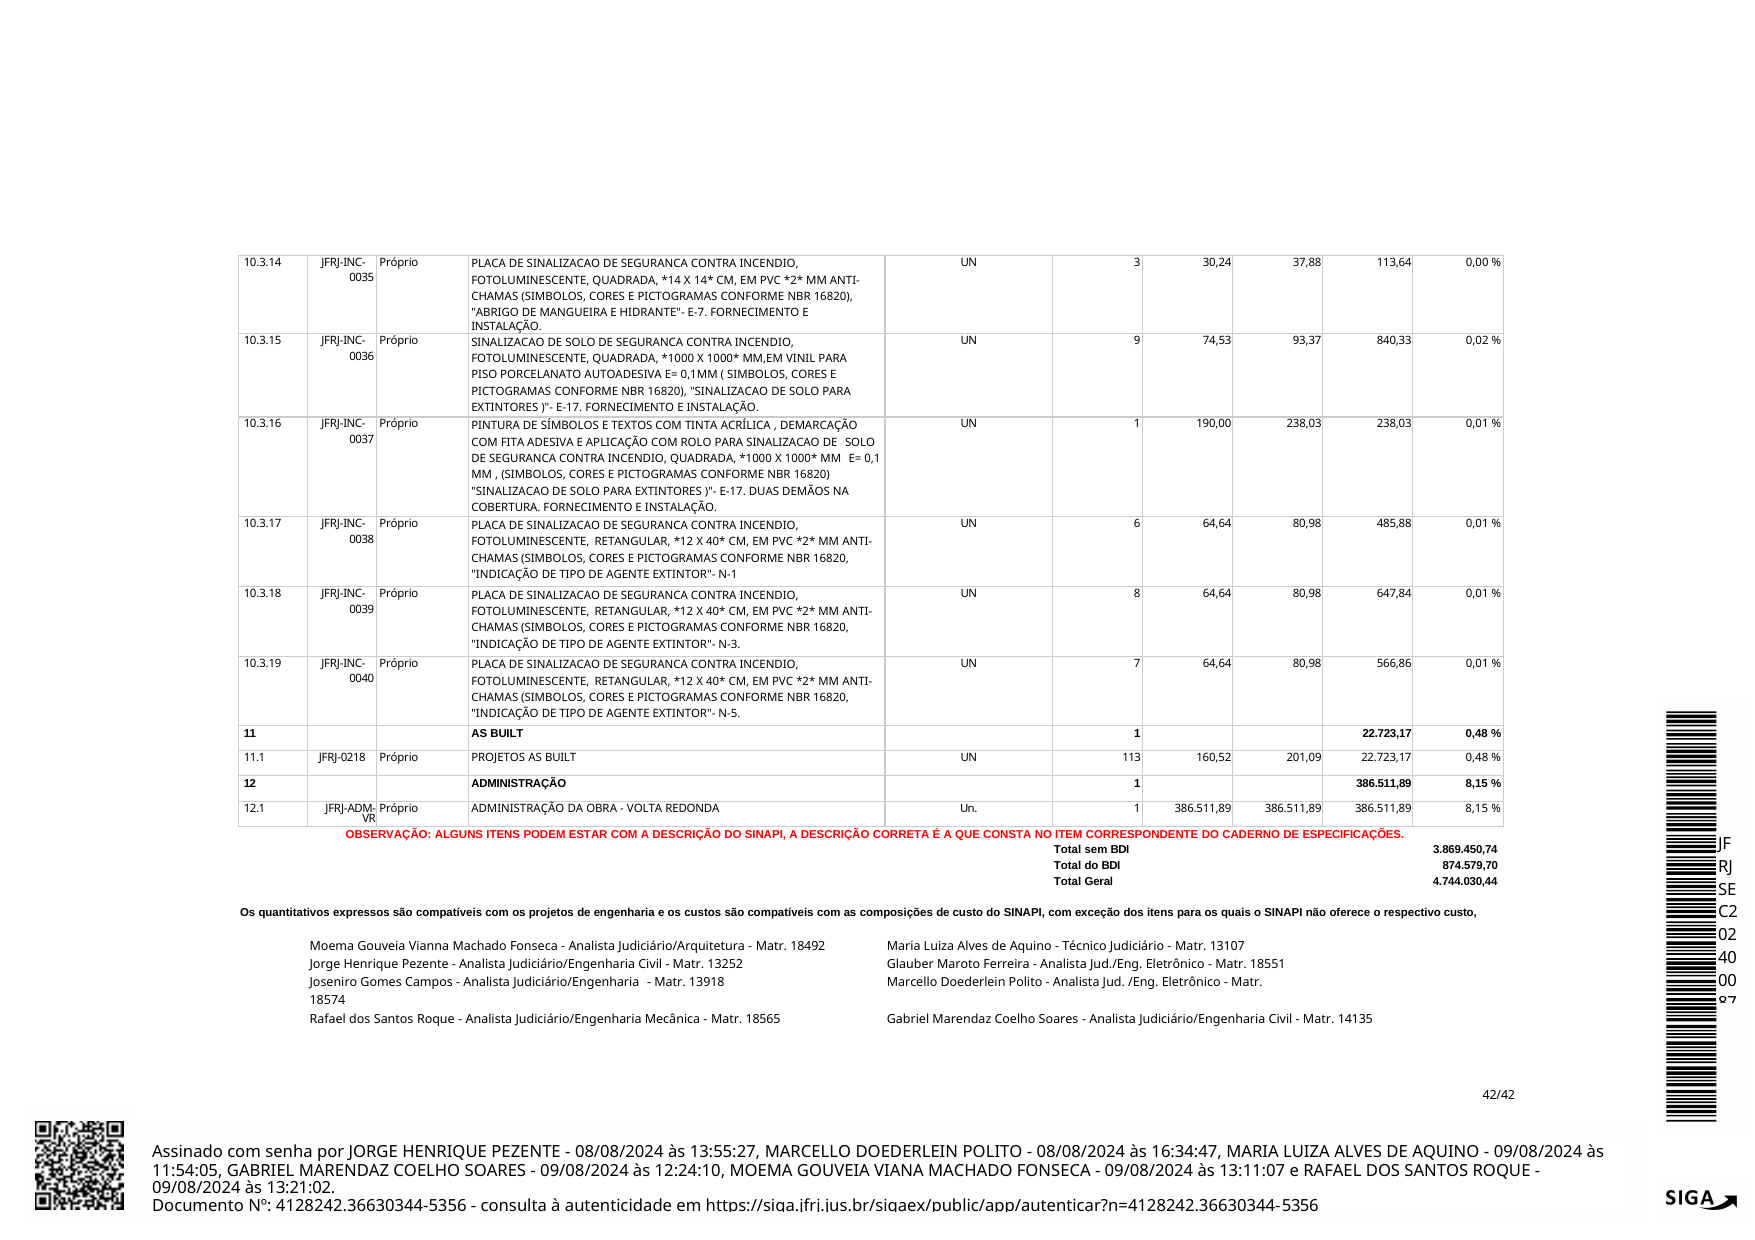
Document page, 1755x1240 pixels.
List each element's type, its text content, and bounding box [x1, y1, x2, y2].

table_cell JFRJ-0218 [308, 751, 376, 775]
text Total sem BDI 3.869.450,74 [1054, 843, 1527, 856]
table_cell 8,15 % [1413, 776, 1503, 801]
table_header 30,24 [1143, 256, 1232, 333]
text Moema Gouveia Vianna Machado Fonseca - Analista Judiciário/Arquitetura - Matr. 18492 Maria Luiza Alves de Aquino - Técnico Judiciário - Matr. 13107 [309, 937, 1527, 954]
table_cell 190,00 [1143, 418, 1232, 516]
text JFRJSEC202400087A [1718, 832, 1739, 1002]
table_cell JFRJ-INC- 0040 [308, 657, 376, 725]
table_cell Próprio [377, 334, 468, 416]
table_cell 485,88 [1323, 517, 1412, 586]
table_cell 7 [1053, 657, 1142, 725]
table_cell 8,15 % [1413, 802, 1503, 826]
table_cell 0,02 % [1413, 334, 1503, 416]
table_cell 10.3.15 [239, 334, 307, 416]
table_cell 840,33 [1323, 334, 1412, 416]
table_cell Próprio [377, 657, 468, 725]
table_cell UN [886, 657, 1052, 725]
table_cell 10.3.19 [239, 657, 307, 725]
table_cell ADMINISTRAÇÃO DA OBRA - VOLTA REDONDA [469, 802, 884, 826]
table_cell PINTURA DE SÍMBOLOS E TEXTOS COM TINTA ACRÍLICA , DEMARCAÇÃO COM FITA ADESIVA E APLICAÇÃO COM ROLO PARA SINALIZACAO DE SOLO DE SEGURANCA CONTRA INCENDIO, QUADRADA, *1000 X 1000* MM E= 0,1 MM , (SIMBOLOS, CORES E PICTOGRAMAS CONFORME NBR 16820) "SINALIZACAO DE SOLO PARA EXTINTORES )"- E-17. DUAS DEMÃOS NA COBERTURA. FORNECIMENTO E INSTALAÇÃO. [469, 418, 884, 516]
table_cell [1233, 776, 1322, 801]
table_header 3 [1053, 256, 1142, 333]
table_cell 12 [239, 776, 307, 801]
table_header 113,64 [1323, 256, 1412, 333]
table_cell [308, 776, 376, 801]
table_cell 0,48 % [1413, 751, 1503, 775]
table_cell UN [886, 751, 1052, 775]
table_cell 22.723,17 [1323, 751, 1412, 775]
table_cell 1 [1053, 418, 1142, 516]
table_cell 10.3.16 [239, 418, 307, 516]
table_cell 386.511,89 [1323, 776, 1412, 801]
text Total do BDI 874.579,70 [1054, 859, 1527, 872]
table_header JFRJ-INC- 0035 [308, 256, 376, 333]
table_cell 6 [1053, 517, 1142, 586]
text OBSERVAÇÃO: ALGUNS ITENS PODEM ESTAR COM A DESCRIÇÃO DO SINAPI, A DESCRIÇÃO CORRETA É A QUE CONSTA NO ITEM CORRESPONDENTE DO CADERNO DE ESPECIFICAÇÕES. [345, 827, 1527, 841]
table_cell 64,64 [1143, 517, 1232, 586]
table_cell 80,98 [1233, 587, 1322, 656]
table_cell ADMINISTRAÇÃO [469, 776, 884, 801]
table_header 0,00 % [1413, 256, 1503, 333]
table_cell JFRJ-INC- 0036 [308, 334, 376, 416]
table_cell JFRJ-INC- 0038 [308, 517, 376, 586]
table_cell Próprio [377, 751, 468, 775]
text Total Geral 4.744.030,44 [1054, 874, 1527, 888]
table_cell 8 [1053, 587, 1142, 656]
table_cell 566,86 [1323, 657, 1412, 725]
table_cell 9 [1053, 334, 1142, 416]
table_cell Próprio [377, 802, 468, 826]
table_cell JFRJ-ADM- VR [308, 802, 376, 826]
table_cell [886, 726, 1052, 750]
table_cell PLACA DE SINALIZACAO DE SEGURANCA CONTRA INCENDIO, FOTOLUMINESCENTE, RETANGULAR, *12 X 40* CM, EM PVC *2* MM ANTI- CHAMAS (SIMBOLOS, CORES E PICTOGRAMAS CONFORME NBR 16820, "INDICAÇÃO DE TIPO DE AGENTE EXTINTOR"- N-5. [469, 657, 884, 725]
table_cell 11 [239, 726, 307, 750]
table_cell [886, 776, 1052, 801]
table_cell AS BUILT [469, 726, 884, 750]
table_cell 160,52 [1143, 751, 1232, 775]
table_cell [1233, 726, 1322, 750]
text 42/42 [225, 1086, 1515, 1103]
table_cell 93,37 [1233, 334, 1322, 416]
table_cell UN [886, 517, 1052, 586]
table_cell Próprio [377, 418, 468, 516]
table_cell [1143, 776, 1232, 801]
table_header PLACA DE SINALIZACAO DE SEGURANCA CONTRA INCENDIO, FOTOLUMINESCENTE, QUADRADA, *14 X 14* CM, EM PVC *2* MM ANTI- CHAMAS (SIMBOLOS, CORES E PICTOGRAMAS CONFORME NBR 16820), "ABRIGO DE MANGUEIRA E HIDRANTE"- E-7. FORNECIMENTO E INSTALAÇÃO. [469, 256, 884, 333]
table_cell UN [886, 587, 1052, 656]
table_cell JFRJ-INC- 0039 [308, 587, 376, 656]
table_header 37,88 [1233, 256, 1322, 333]
table_cell 1 [1053, 776, 1142, 801]
table_cell JFRJ-INC- 0037 [308, 418, 376, 516]
table_cell 0,01 % [1413, 657, 1503, 725]
table_cell 386.511,89 [1233, 802, 1322, 826]
table_cell 201,09 [1233, 751, 1322, 775]
table_cell PROJETOS AS BUILT [469, 751, 884, 775]
table_cell UN [886, 334, 1052, 416]
table_cell 0,48 % [1413, 726, 1503, 750]
table_cell [308, 726, 376, 750]
table_cell 113 [1053, 751, 1142, 775]
table_cell Próprio [377, 587, 468, 656]
text Jorge Henrique Pezente - Analista Judiciário/Engenharia Civil - Matr. 13252 Glauber Maroto Ferreira - Analista Jud./Eng. Eletrônico - Matr. 18551 Joseniro Gomes Campos - Analista Judiciário/Engenharia - Matr. 13918 Marcello Doederlein Polito - Analista Jud. /Eng. Eletrônico - Matr. 18574 [309, 955, 1290, 1008]
table_cell 238,03 [1323, 418, 1412, 516]
table_cell Un. [886, 802, 1052, 826]
table_cell [377, 726, 468, 750]
table_cell 0,01 % [1413, 517, 1503, 586]
table_cell PLACA DE SINALIZACAO DE SEGURANCA CONTRA INCENDIO, FOTOLUMINESCENTE, RETANGULAR, *12 X 40* CM, EM PVC *2* MM ANTI- CHAMAS (SIMBOLOS, CORES E PICTOGRAMAS CONFORME NBR 16820, "INDICAÇÃO DE TIPO DE AGENTE EXTINTOR"- N-3. [469, 587, 884, 656]
table_cell 74,53 [1143, 334, 1232, 416]
text Os quantitativos expressos são compatíveis com os projetos de engenharia e os custos são compatíveis com as composições de custo do SINAPI, com exceção dos itens para os quais o SINAPI não oferece o respectivo custo, [240, 906, 1527, 919]
table_cell 22.723,17 [1323, 726, 1412, 750]
table_cell 64,64 [1143, 587, 1232, 656]
table_cell 10.3.18 [239, 587, 307, 656]
table_cell 10.3.17 [239, 517, 307, 586]
table_cell UN [886, 418, 1052, 516]
text Rafael dos Santos Roque - Analista Judiciário/Engenharia Mecânica - Matr. 18565 Gabriel Marendaz Coelho Soares - Analista Judiciário/Engenharia Civil - Matr. 14135 [309, 1010, 1527, 1027]
table_cell [1143, 726, 1232, 750]
table_cell 0,01 % [1413, 587, 1503, 656]
table_cell 1 [1053, 726, 1142, 750]
table_cell 0,01 % [1413, 418, 1503, 516]
table_header 10.3.14 [239, 256, 307, 333]
table_cell 647,84 [1323, 587, 1412, 656]
table_header Próprio [377, 256, 468, 333]
table_cell 80,98 [1233, 517, 1322, 586]
table_cell 386.511,89 [1323, 802, 1412, 826]
table_cell 238,03 [1233, 418, 1322, 516]
table_cell [377, 776, 468, 801]
table_cell 80,98 [1233, 657, 1322, 725]
table_cell 64,64 [1143, 657, 1232, 725]
table_cell 11.1 [239, 751, 307, 775]
table_cell SINALIZACAO DE SOLO DE SEGURANCA CONTRA INCENDIO, FOTOLUMINESCENTE, QUADRADA, *1000 X 1000* MM,EM VINIL PARA PISO PORCELANATO AUTOADESIVA E= 0,1MM ( SIMBOLOS, CORES E PICTOGRAMAS CONFORME NBR 16820), "SINALIZACAO DE SOLO PARA EXTINTORES )"- E-17. FORNECIMENTO E INSTALAÇÃO. [469, 334, 884, 416]
table_cell Próprio [377, 517, 468, 586]
table_cell PLACA DE SINALIZACAO DE SEGURANCA CONTRA INCENDIO, FOTOLUMINESCENTE, RETANGULAR, *12 X 40* CM, EM PVC *2* MM ANTI- CHAMAS (SIMBOLOS, CORES E PICTOGRAMAS CONFORME NBR 16820, "INDICAÇÃO DE TIPO DE AGENTE EXTINTOR"- N-1 [469, 517, 884, 586]
table_header UN [886, 256, 1052, 333]
table_cell 12.1 [239, 802, 307, 826]
table_cell 386.511,89 [1143, 802, 1232, 826]
table_cell 1 [1053, 802, 1142, 826]
